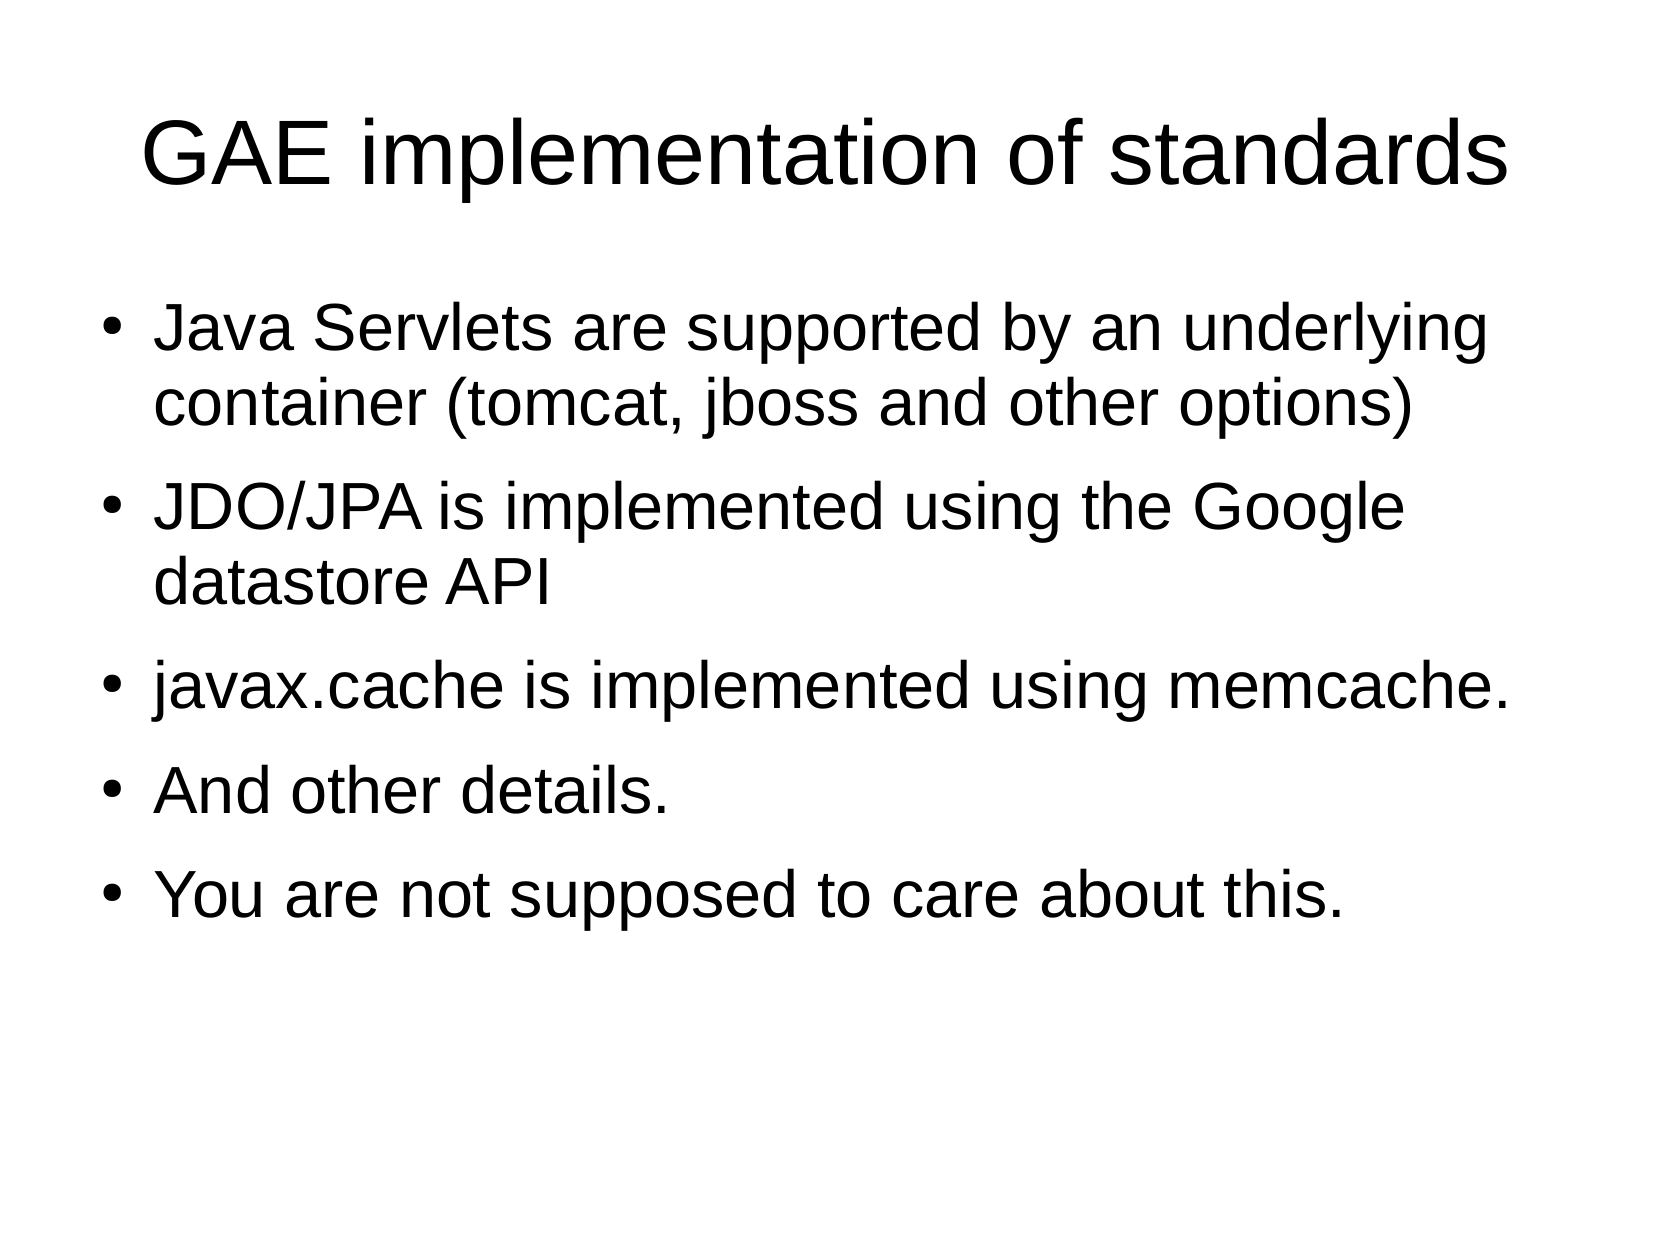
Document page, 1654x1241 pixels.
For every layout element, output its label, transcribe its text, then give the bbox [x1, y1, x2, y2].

title GAE implementation of standards [82, 49, 1571, 257]
list Java Servlets are supported by an underlying container (tomcat, jboss and other options) JDO/JPA is implemented using the Google datastore API javax.cache is implemented using memcache. And other details. You are not supposed to care about this. [82, 290, 1538, 1010]
